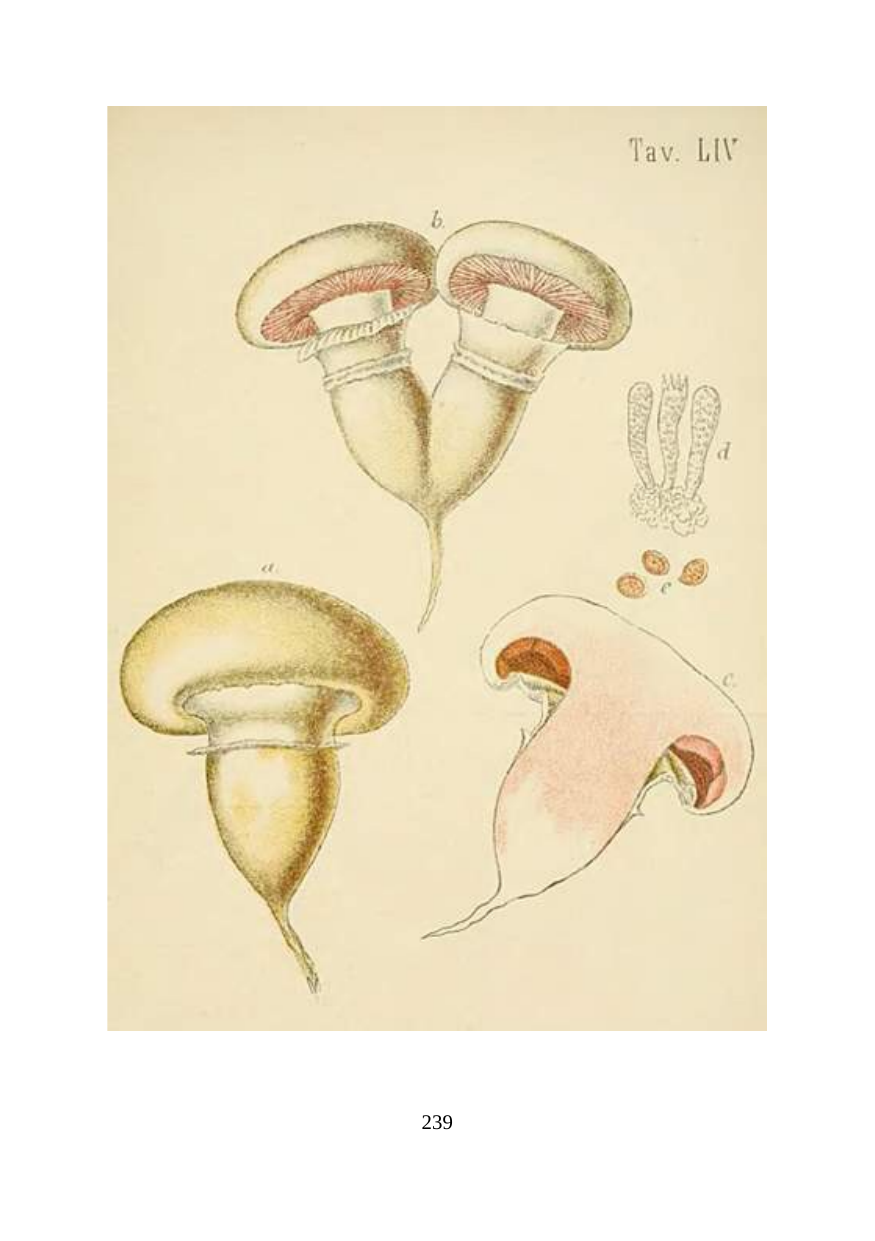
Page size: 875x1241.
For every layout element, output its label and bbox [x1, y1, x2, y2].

picture [107, 106, 767, 1031]
